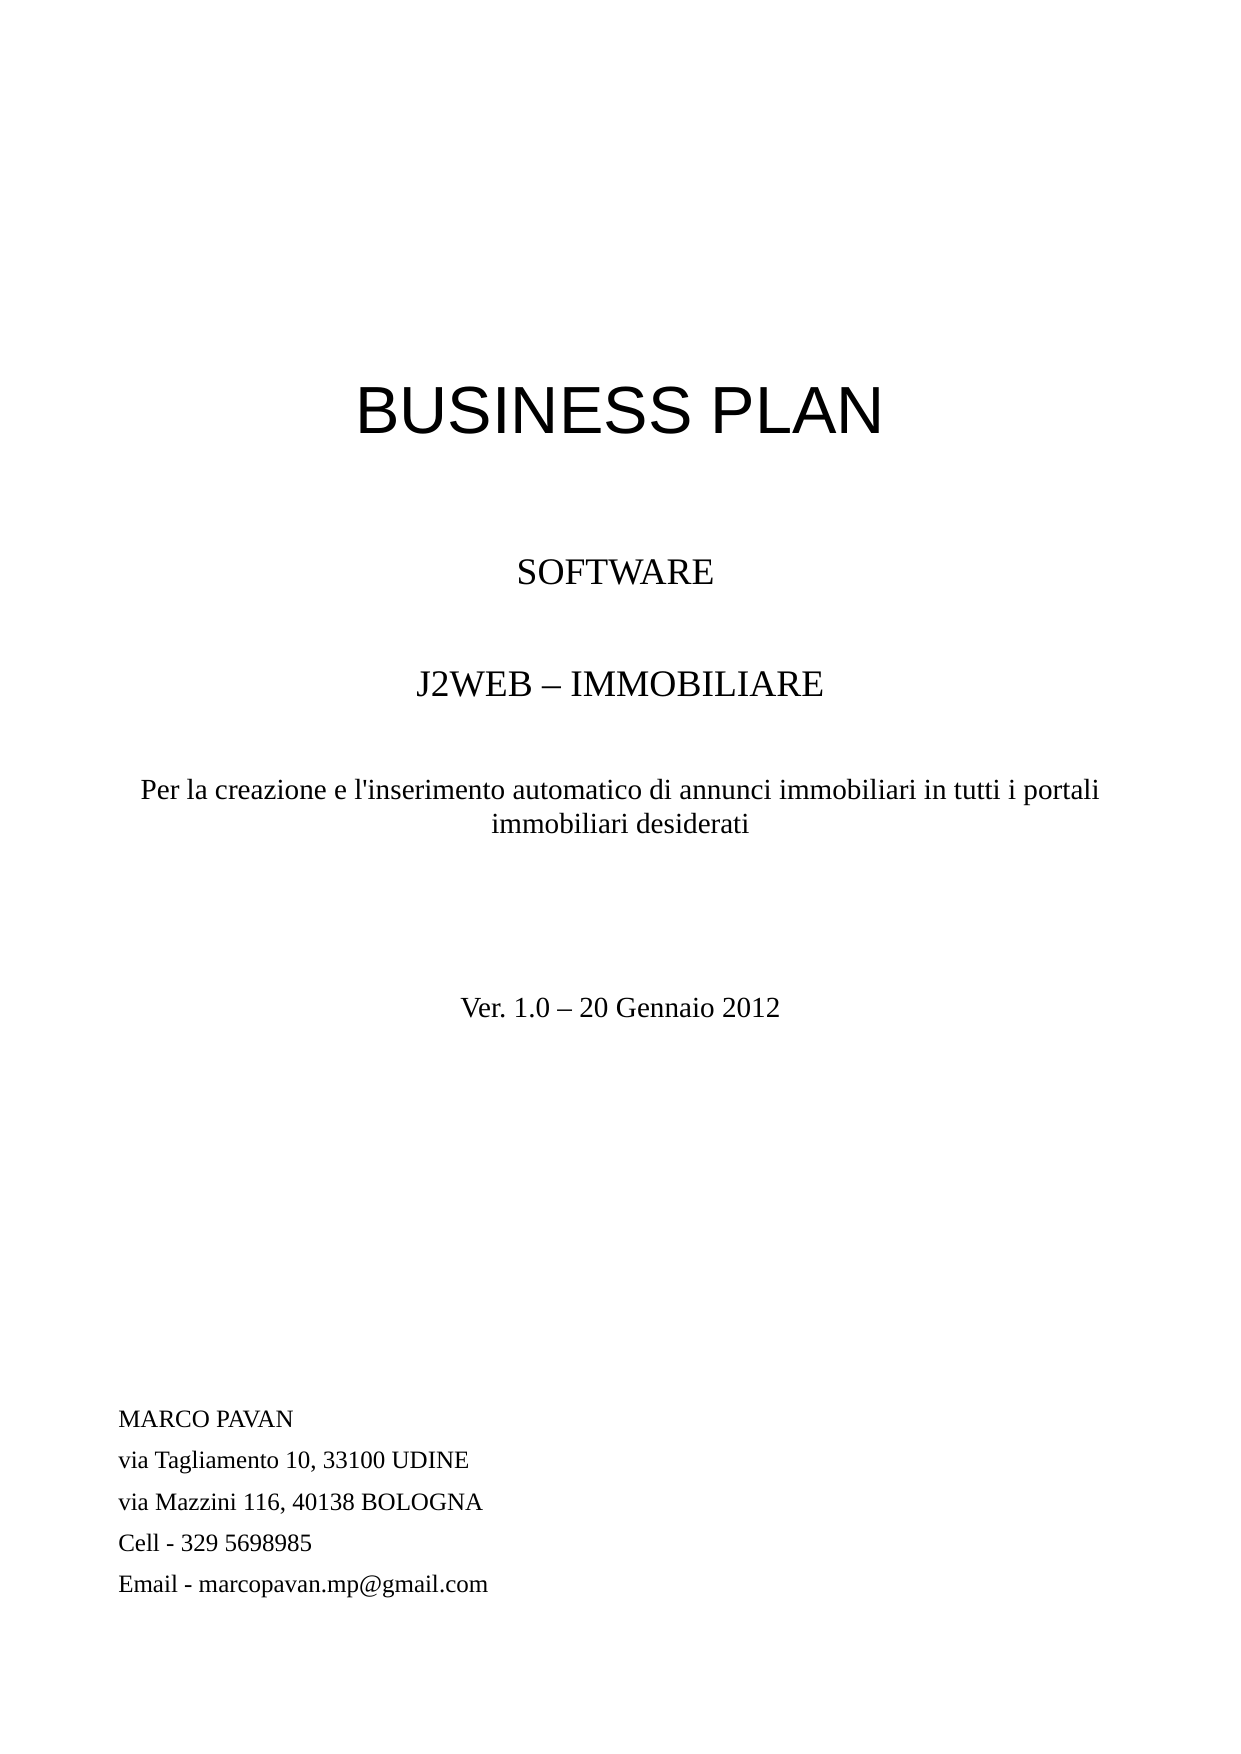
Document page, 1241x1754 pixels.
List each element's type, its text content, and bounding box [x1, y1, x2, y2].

text MARCO PAVAN [118, 1404, 1122, 1433]
text Per la creazione e l'inserimento automatico di annunci immobiliari in tutti i portali immobiliari desiderati [118, 772, 1122, 839]
subtitle BUSINESS PLAN [118, 371, 1122, 448]
text Email - marcopavan.mp@gmail.com [118, 1569, 1122, 1598]
text Ver. 1.0 – 20 Gennaio 2012 [118, 990, 1122, 1023]
text via Tagliamento 10, 33100 UDINE [118, 1446, 1122, 1474]
text via Mazzini 116, 40138 BOLOGNA [118, 1487, 1122, 1516]
text Cell - 329 5698985 [118, 1528, 1122, 1557]
text SOFTWARE [118, 550, 1122, 593]
text J2WEB – IMMOBILIARE [118, 661, 1122, 704]
